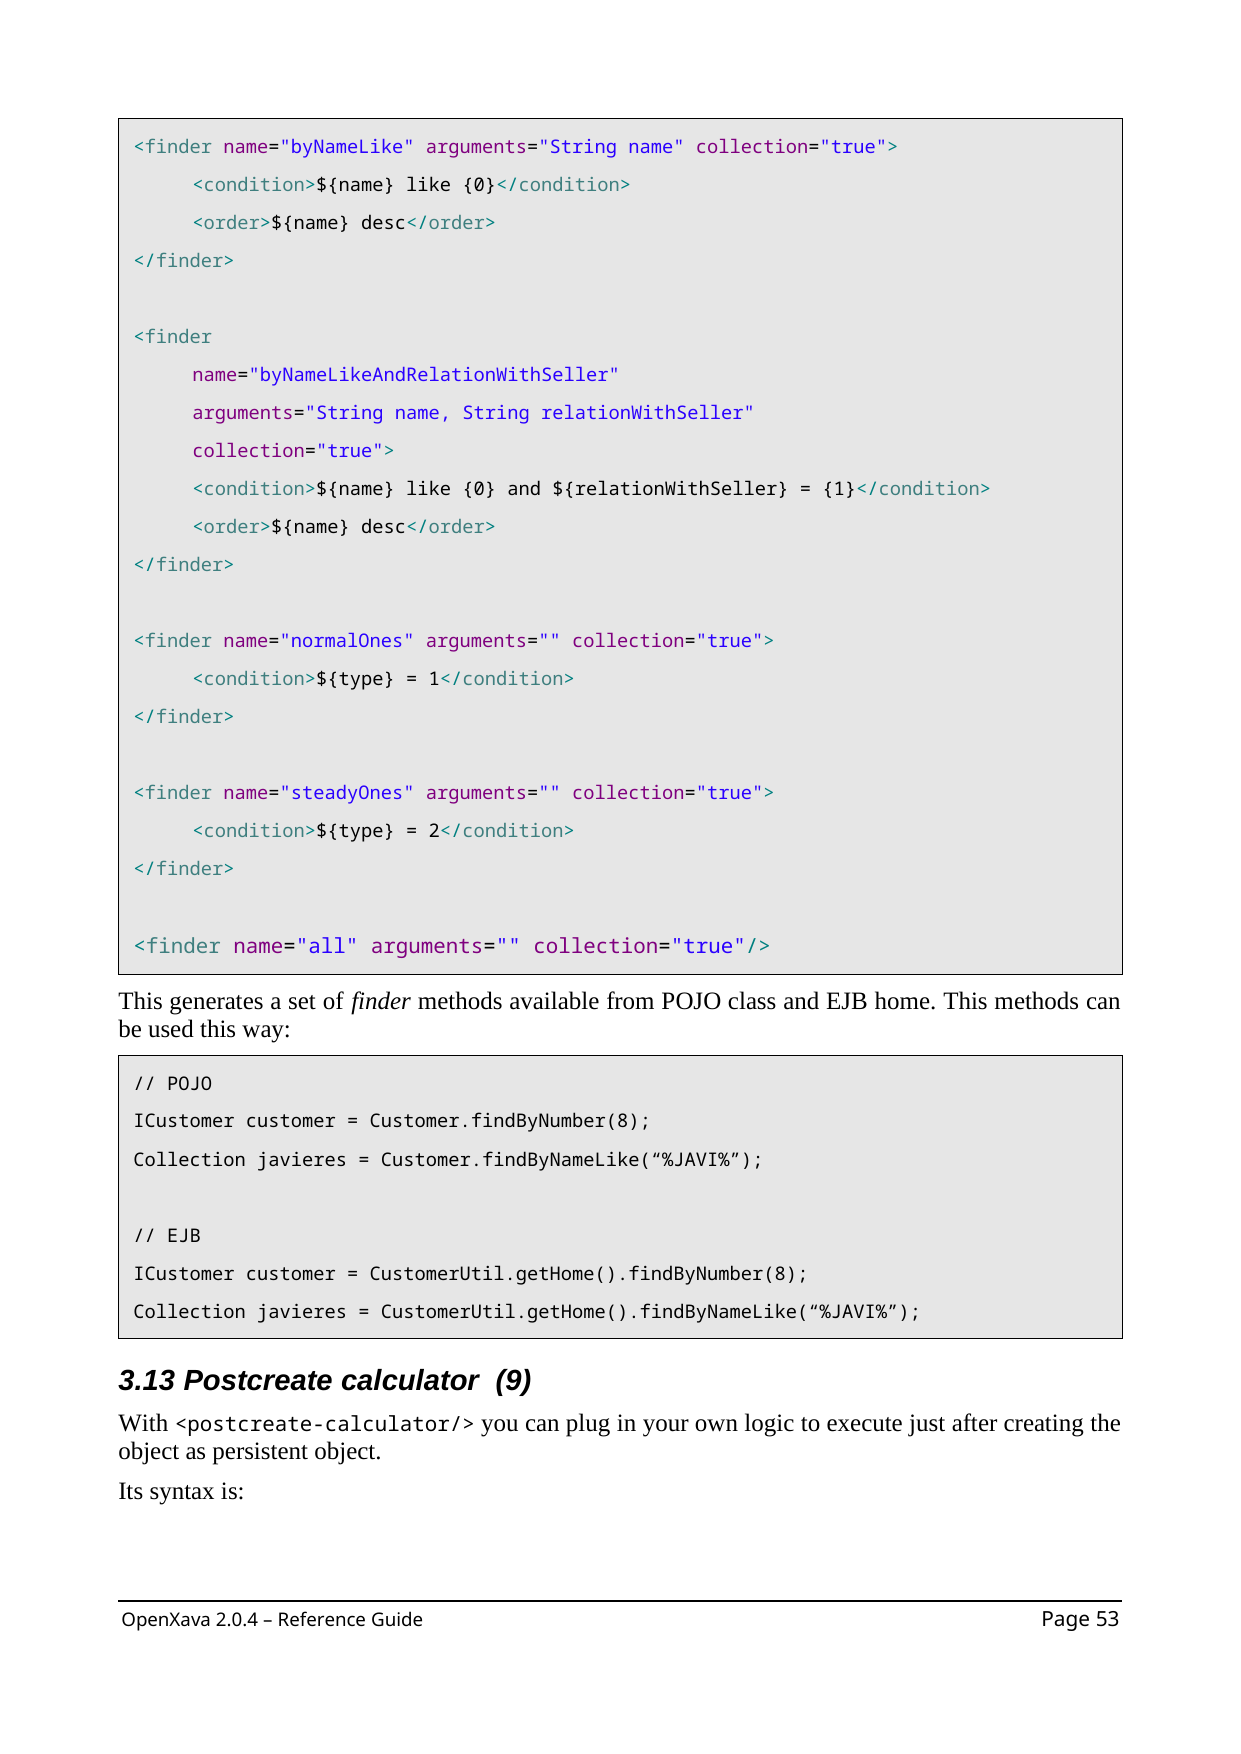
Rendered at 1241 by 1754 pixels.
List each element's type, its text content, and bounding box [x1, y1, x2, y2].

text <condition>${name} like {0}</condition> [119, 156, 1122, 194]
text arguments="String name, String relationWithSeller" [119, 384, 1122, 422]
text <order>${name} desc</order> [119, 194, 1122, 232]
text </finder> [119, 232, 1122, 270]
text <condition>${type} = 1</condition> [119, 650, 1122, 688]
text </finder> [119, 841, 1122, 878]
text </finder> [119, 688, 1122, 726]
text <finder name="all" arguments="" collection="true"/> [119, 917, 1122, 974]
text <finder name="normalOnes" arguments="" collection="true"> [119, 612, 1122, 650]
text ICustomer customer = Customer.findByNumber(8); [119, 1093, 1122, 1131]
text name="byNameLikeAndRelationWithSeller" [119, 346, 1122, 384]
text <finder name="byNameLike" arguments="String name" collection="true"> [119, 119, 1122, 156]
text <finder [119, 308, 1122, 346]
text Its syntax is: [118, 1477, 1122, 1505]
text This generates a set of finder methods available from POJO class and EJB home. This methods can be used this way: [118, 987, 1122, 1042]
text With <postcreate-calculator/> you can plug in your own logic to execute just after creating the object as persistent object. [118, 1409, 1122, 1464]
text <condition>${name} like {0} and ${relationWithSeller} = {1}</condition> [119, 460, 1122, 498]
text collection="true"> [119, 422, 1122, 460]
text ICustomer customer = CustomerUtil.getHome().findByNumber(8); [119, 1245, 1122, 1283]
text <condition>${type} = 2</condition> [119, 802, 1122, 841]
text // EJB [119, 1207, 1122, 1245]
text Collection javieres = Customer.findByNameLike(“%JAVI%”); [119, 1131, 1122, 1169]
text </finder> [119, 536, 1122, 574]
subtitle Postcreate calculator (9) [118, 1363, 1122, 1396]
text <finder name="steadyOnes" arguments="" collection="true"> [119, 764, 1122, 802]
text // POJO [119, 1056, 1122, 1093]
text <order>${name} desc</order> [119, 498, 1122, 536]
text Collection javieres = CustomerUtil.getHome().findByNameLike(“%JAVI%”); [119, 1283, 1122, 1338]
